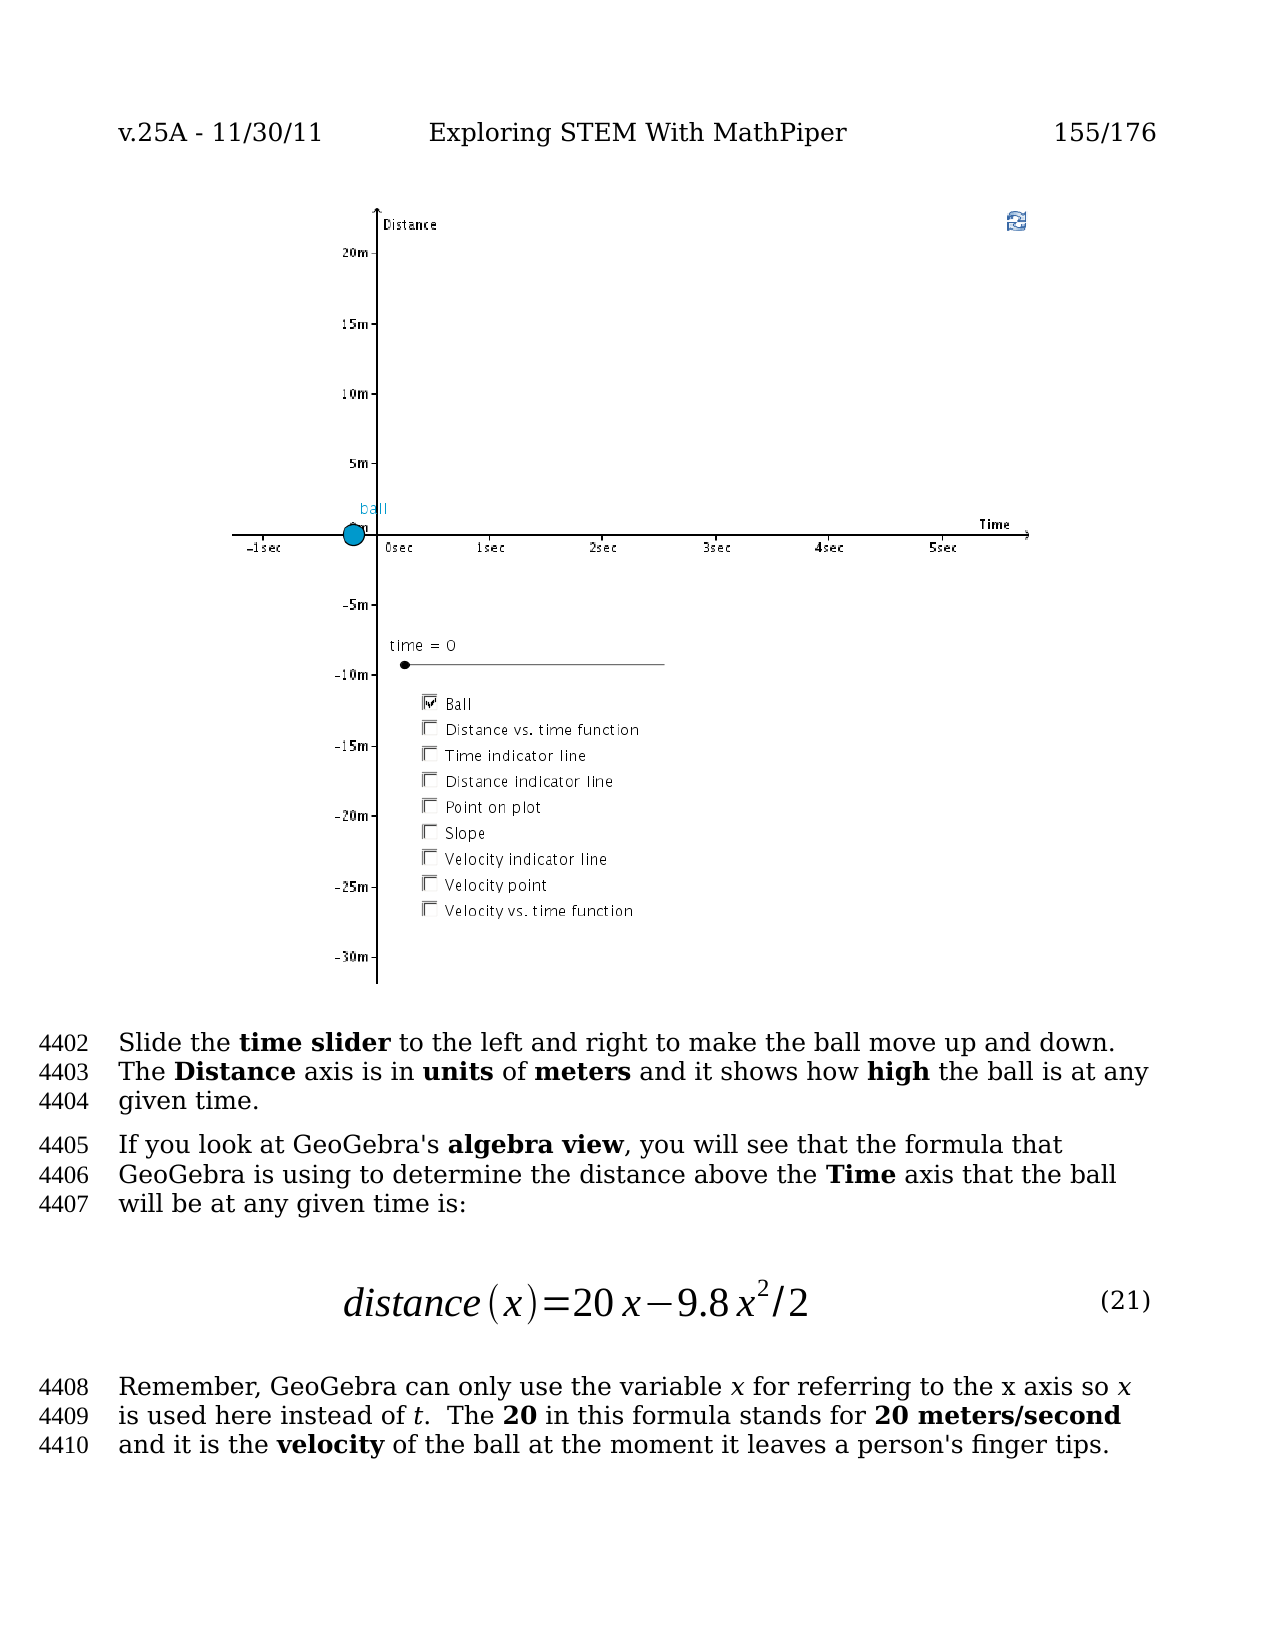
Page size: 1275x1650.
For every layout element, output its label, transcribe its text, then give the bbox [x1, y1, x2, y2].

text Slide the time slider to the left and right to make the ball move up and down. The Distance axis is in units of meters and it shows how high the ball is at any given time. [118, 1027, 1157, 1115]
text Remember, GeoGebra can only use the variable x for referring to the x axis so x is used here instead of t. The 20 in this formula stands for 20 meters/second and it is the velocity of the ball at the moment it leaves a person's finger tips. [118, 1372, 1157, 1460]
picture [232, 208, 1029, 984]
table_header [118, 1269, 1041, 1334]
table_header (21) [1041, 1269, 1157, 1334]
text If you look at GeoGebra's algebra view, you will see that the formula that GeoGebra is using to determine the distance above the Time axis that the ball will be at any given time is: [118, 1130, 1157, 1218]
